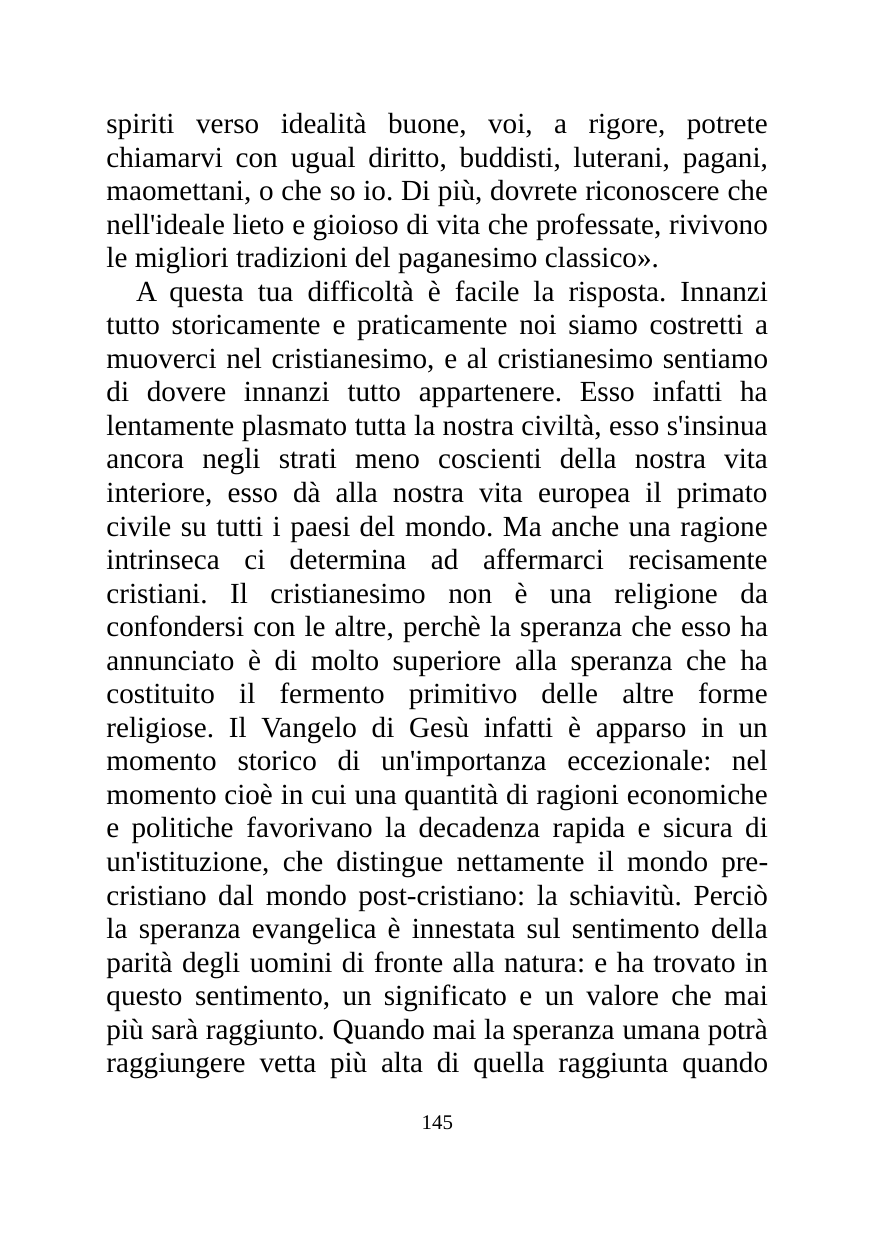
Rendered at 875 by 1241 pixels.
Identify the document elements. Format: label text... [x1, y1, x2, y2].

text spiriti verso idealità buone, voi, a rigore, potrete chiamarvi con ugual diritto, buddisti, luterani, pagani, maomettani, o che so io. Di più, dovrete riconoscere che nell'ideale lieto e gioioso di vita che professate, rivivono le migliori tradizioni del paganesimo classico». [106, 106, 768, 274]
text A questa tua difficoltà è facile la risposta. Innanzi tutto storicamente e praticamente noi siamo costretti a muoverci nel cristianesimo, e al cristianesimo sentiamo di dovere innanzi tutto appartenere. Esso infatti ha lentamente plasmato tutta la nostra civiltà, esso s'insinua ancora negli strati meno coscienti della nostra vita interiore, esso dà alla nostra vita europea il primato civile su tutti i paesi del mondo. Ma anche una ragione intrinseca ci determina ad affermarci recisamente cristiani. Il cristianesimo non è una religione da confondersi con le altre, perchè la speranza che esso ha annunciato è di molto superiore alla speranza che ha costituito il fermento primitivo delle altre forme religiose. Il Vangelo di Gesù infatti è apparso in un momento storico di un'importanza eccezionale: nel momento cioè in cui una quantità di ragioni economiche e politiche favorivano la decadenza rapida e sicura di un'istituzione, che distingue nettamente il mondo pre-cristiano dal mondo post-cristiano: la schiavitù. Perciò la speranza evangelica è innestata sul sentimento della parità degli uomini di fronte alla natura: e ha trovato in questo sentimento, un significato e un valore che mai più sarà raggiunto. Quando mai la speranza umana potrà raggiungere vetta più alta di quella raggiunta quando [106, 274, 768, 1079]
